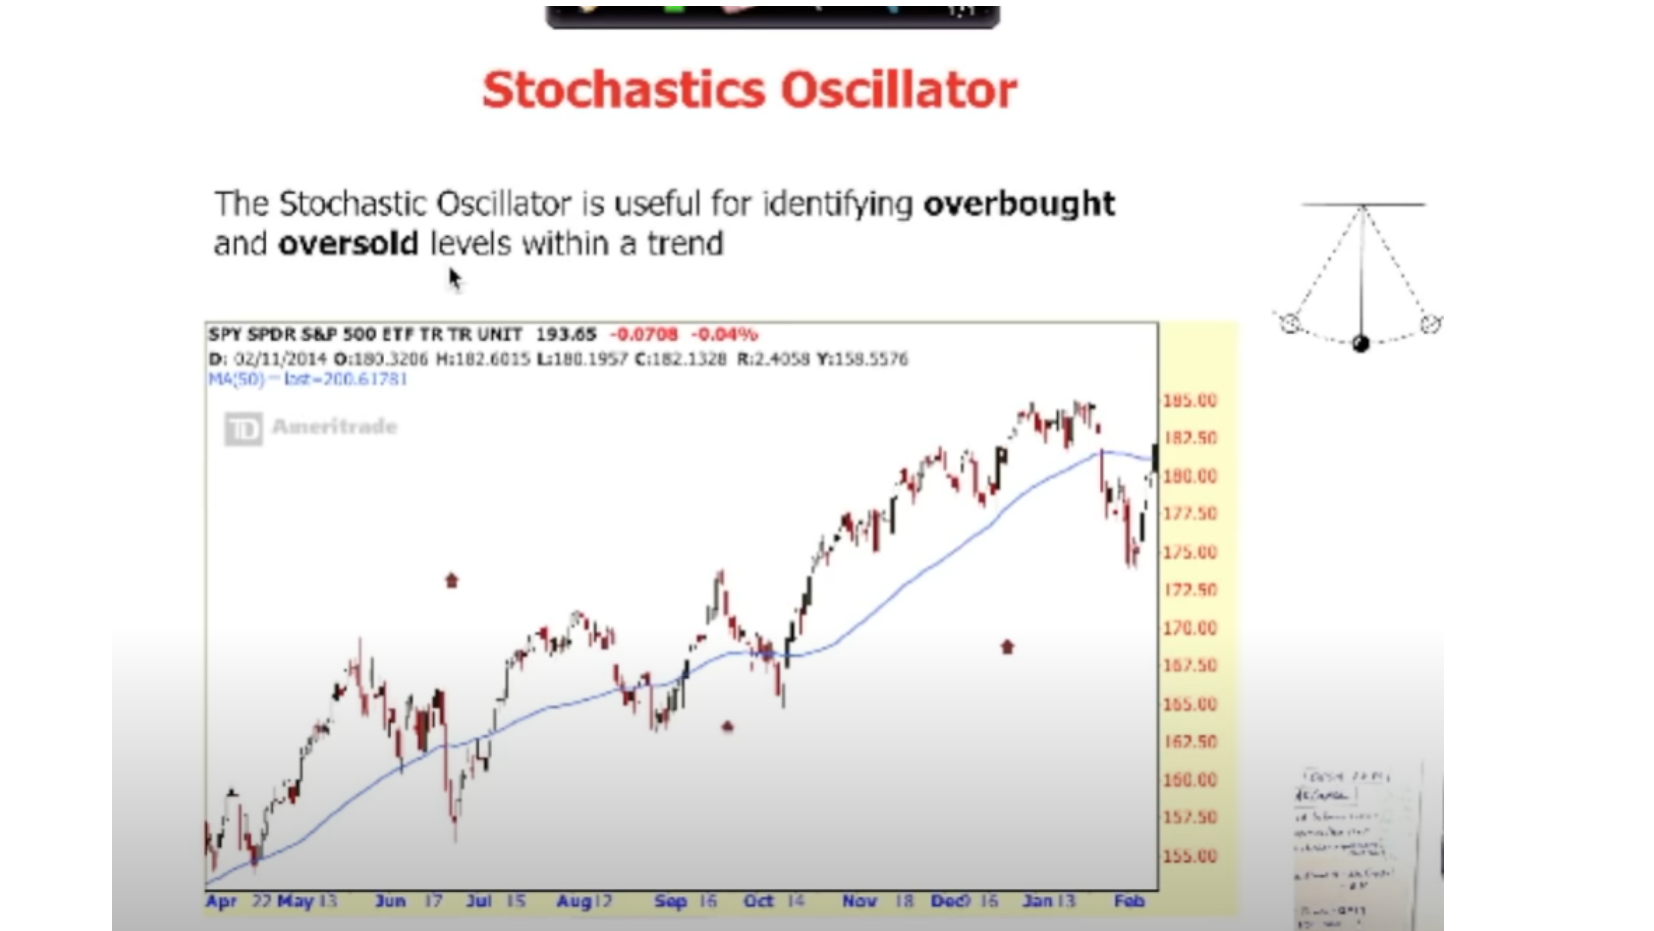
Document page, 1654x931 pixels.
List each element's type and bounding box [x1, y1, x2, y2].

picture [112, 6, 1444, 931]
